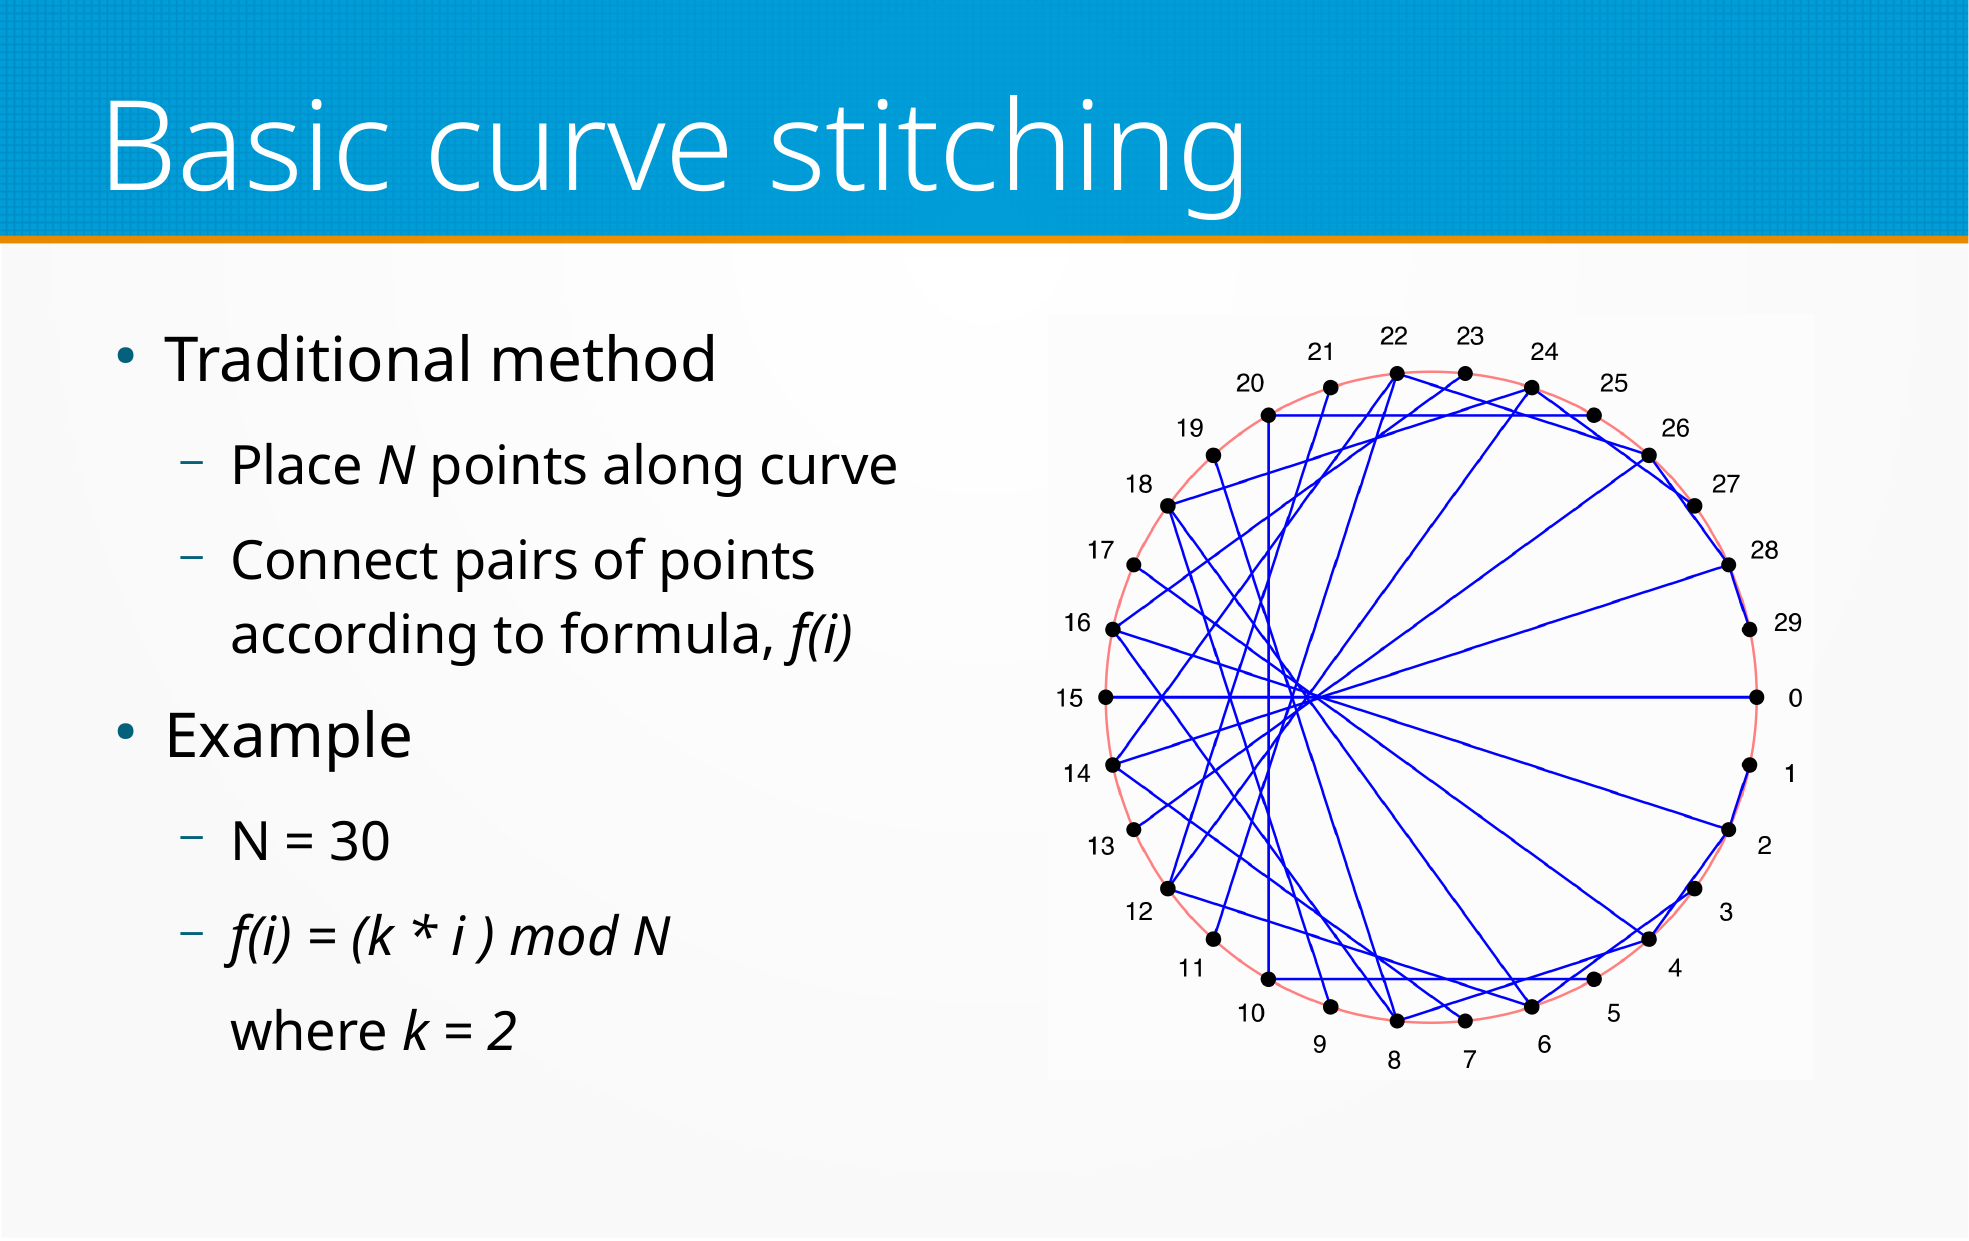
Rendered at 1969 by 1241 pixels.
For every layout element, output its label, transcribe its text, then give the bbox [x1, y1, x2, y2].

picture [0, 236, 1969, 1241]
title Basic curve stitching [98, 19, 1870, 227]
list Traditional method Place N points along curve Connect pairs of points according to formula, f(i) Example N = 30 f(i) = (k * i ) mod N where k = 2 [98, 315, 958, 1081]
